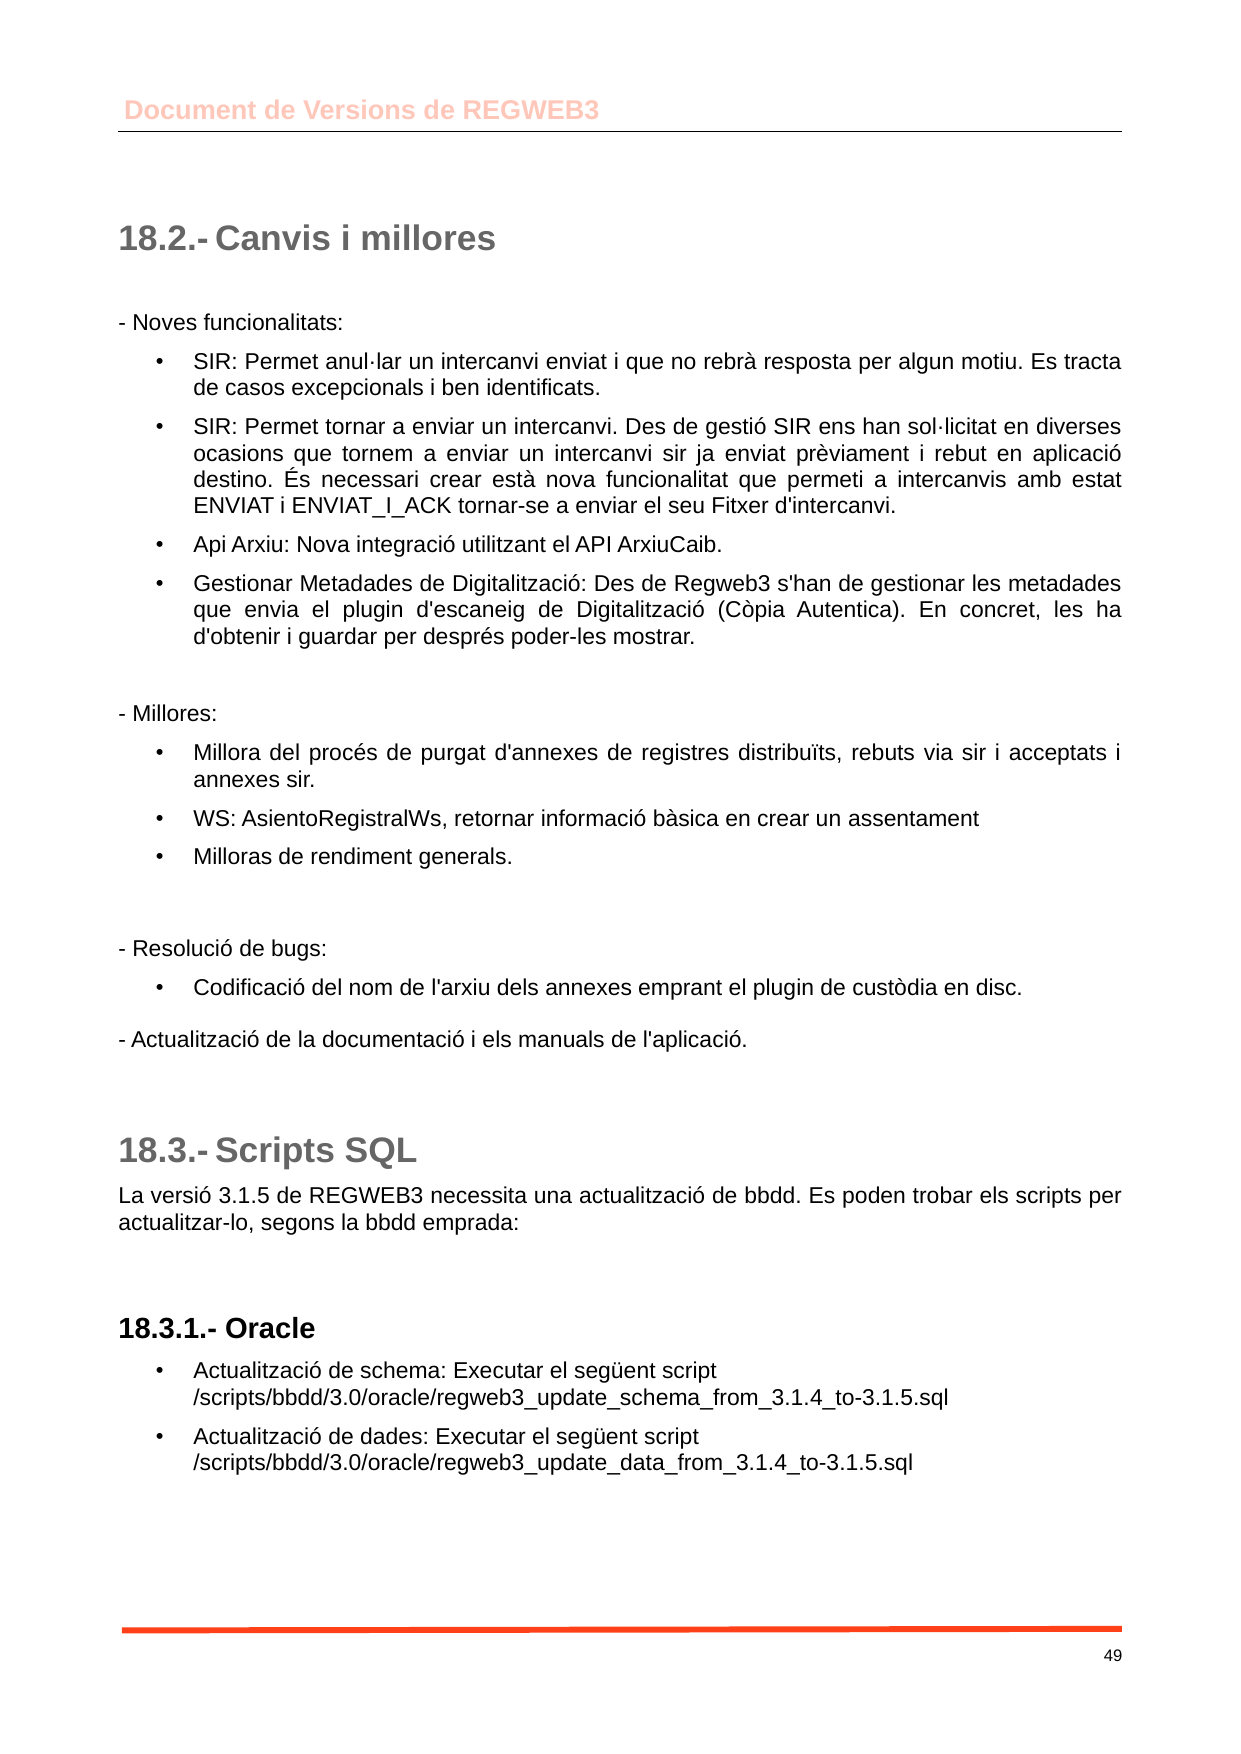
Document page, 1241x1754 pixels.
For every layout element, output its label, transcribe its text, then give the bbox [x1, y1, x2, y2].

list SIR: Permet tornar a enviar un intercanvi. Des de gestió SIR ens han sol·licitat en diverses ocasions que tornem a enviar un intercanvi sir ja enviat prèviament i rebut en aplicació destino. És necessari crear està nova funcionalitat que permeti a intercanvis amb estat ENVIAT i ENVIAT_I_ACK tornar-se a enviar el seu Fitxer d'intercanvi. [156, 413, 1122, 519]
subtitle Oracle [118, 1311, 1122, 1345]
subtitle Scripts SQL [118, 1129, 1122, 1170]
list Gestionar Metadades de Digitalització: Des de Regweb3 s'han de gestionar les metadades que envia el plugin d'escaneig de Digitalització (Còpia Autentica). En concret, les ha d'obtenir i guardar per després poder-les mostrar. [156, 570, 1122, 649]
list SIR: Permet anul·lar un intercanvi enviat i que no rebrà resposta per algun motiu. Es tracta de casos excepcionals i ben identificats. [156, 348, 1122, 401]
list Api Arxiu: Nova integració utilitzant el API ArxiuCaib. [156, 531, 1122, 557]
subtitle Canvis i millores [118, 217, 1122, 258]
text - Millores: [118, 700, 1122, 727]
list Actualització de dades: Executar el següent script /scripts/bbdd/3.0/oracle/regweb3_update_data_from_3.1.4_to-3.1.5.sql [156, 1423, 1122, 1475]
list Codificació del nom de l'arxiu dels annexes emprant el plugin de custòdia en disc. [156, 974, 1122, 1000]
text La versió 3.1.5 de REGWEB3 necessita una actualització de bbdd. Es poden trobar els scripts per actualitzar-lo, segons la bbdd emprada: [118, 1182, 1122, 1235]
text - Resolució de bugs: [118, 935, 1122, 961]
list WS: AsientoRegistralWs, retornar informació bàsica en crear un assentament [156, 804, 1122, 831]
list Milloras de rendiment generals. [156, 843, 1122, 870]
text - Noves funcionalitats: [118, 309, 1122, 336]
text - Actualització de la documentació i els manuals de l'aplicació. [118, 1026, 1122, 1053]
list Millora del procés de purgat d'annexes de registres distribuïts, rebuts via sir i acceptats i annexes sir. [156, 739, 1122, 792]
list Actualització de schema: Executar el següent script /scripts/bbdd/3.0/oracle/regweb3_update_schema_from_3.1.4_to-3.1.5.sql [156, 1357, 1122, 1410]
